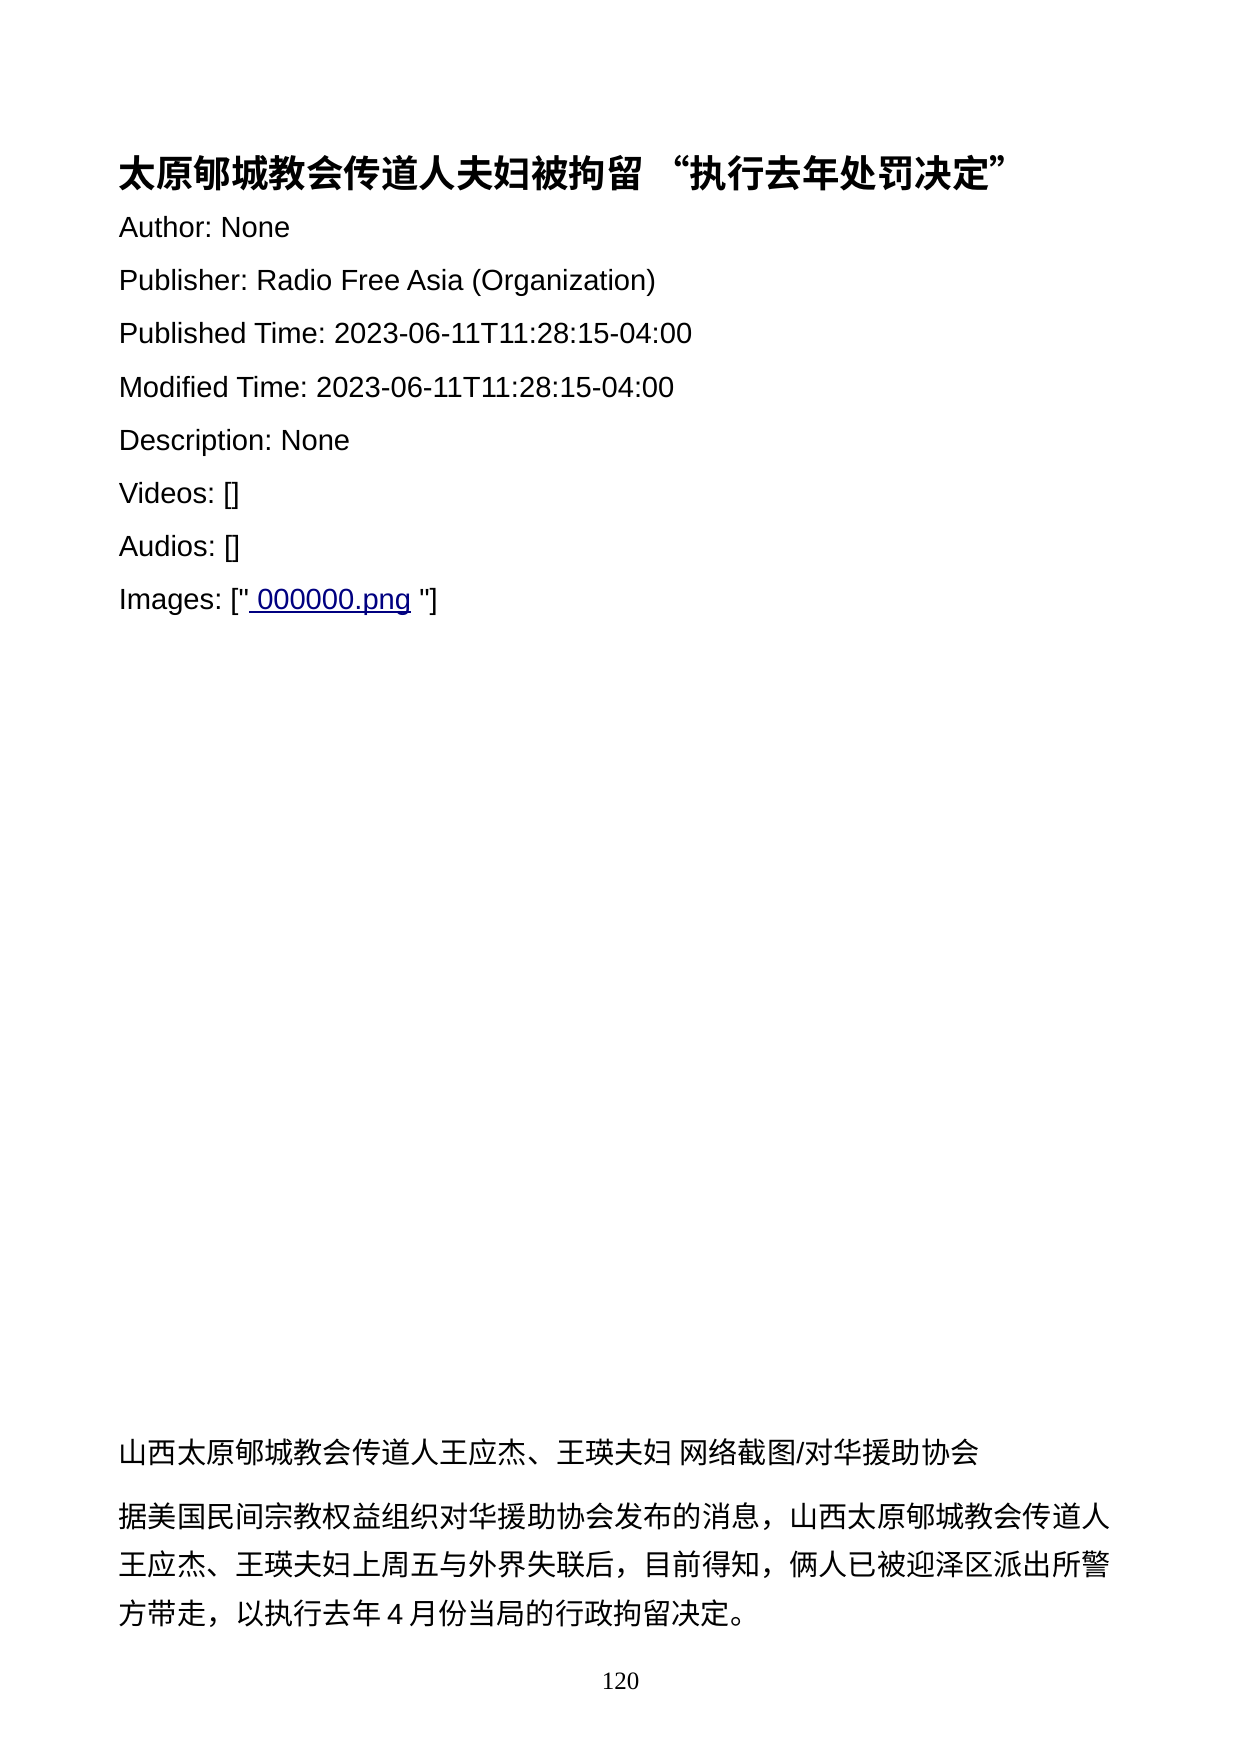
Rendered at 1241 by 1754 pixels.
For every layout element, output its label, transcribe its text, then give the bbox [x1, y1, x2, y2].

text Modified Time: 2023-06-11T11:28:15-04:00 [118, 370, 1122, 403]
text Description: None [118, 423, 1122, 456]
text 山西太原郇城教会传道人王应杰、王瑛夫妇 网络截图/对华援助协会 [118, 635, 1122, 1472]
text Author: None [118, 210, 1122, 244]
text Publisher: Radio Free Asia (Organization) [118, 263, 1122, 297]
subtitle 太原郇城教会传道人夫妇被拘留 “执行去年处罚决定” [118, 143, 1122, 198]
text Videos: [] [118, 476, 1122, 509]
text 据美国民间宗教权益组织对华援助协会发布的消息，山西太原郇城教会传道人王应杰、王瑛夫妇上周五与外界失联后，目前得知，俩人已被迎泽区派出所警方带走，以执行去年4月份当局的行政拘留决定。 [118, 1493, 1122, 1632]
text Images: [" 000000.png "] [118, 582, 1122, 616]
text Published Time: 2023-06-11T11:28:15-04:00 [118, 317, 1122, 350]
text Audios: [] [118, 529, 1122, 563]
